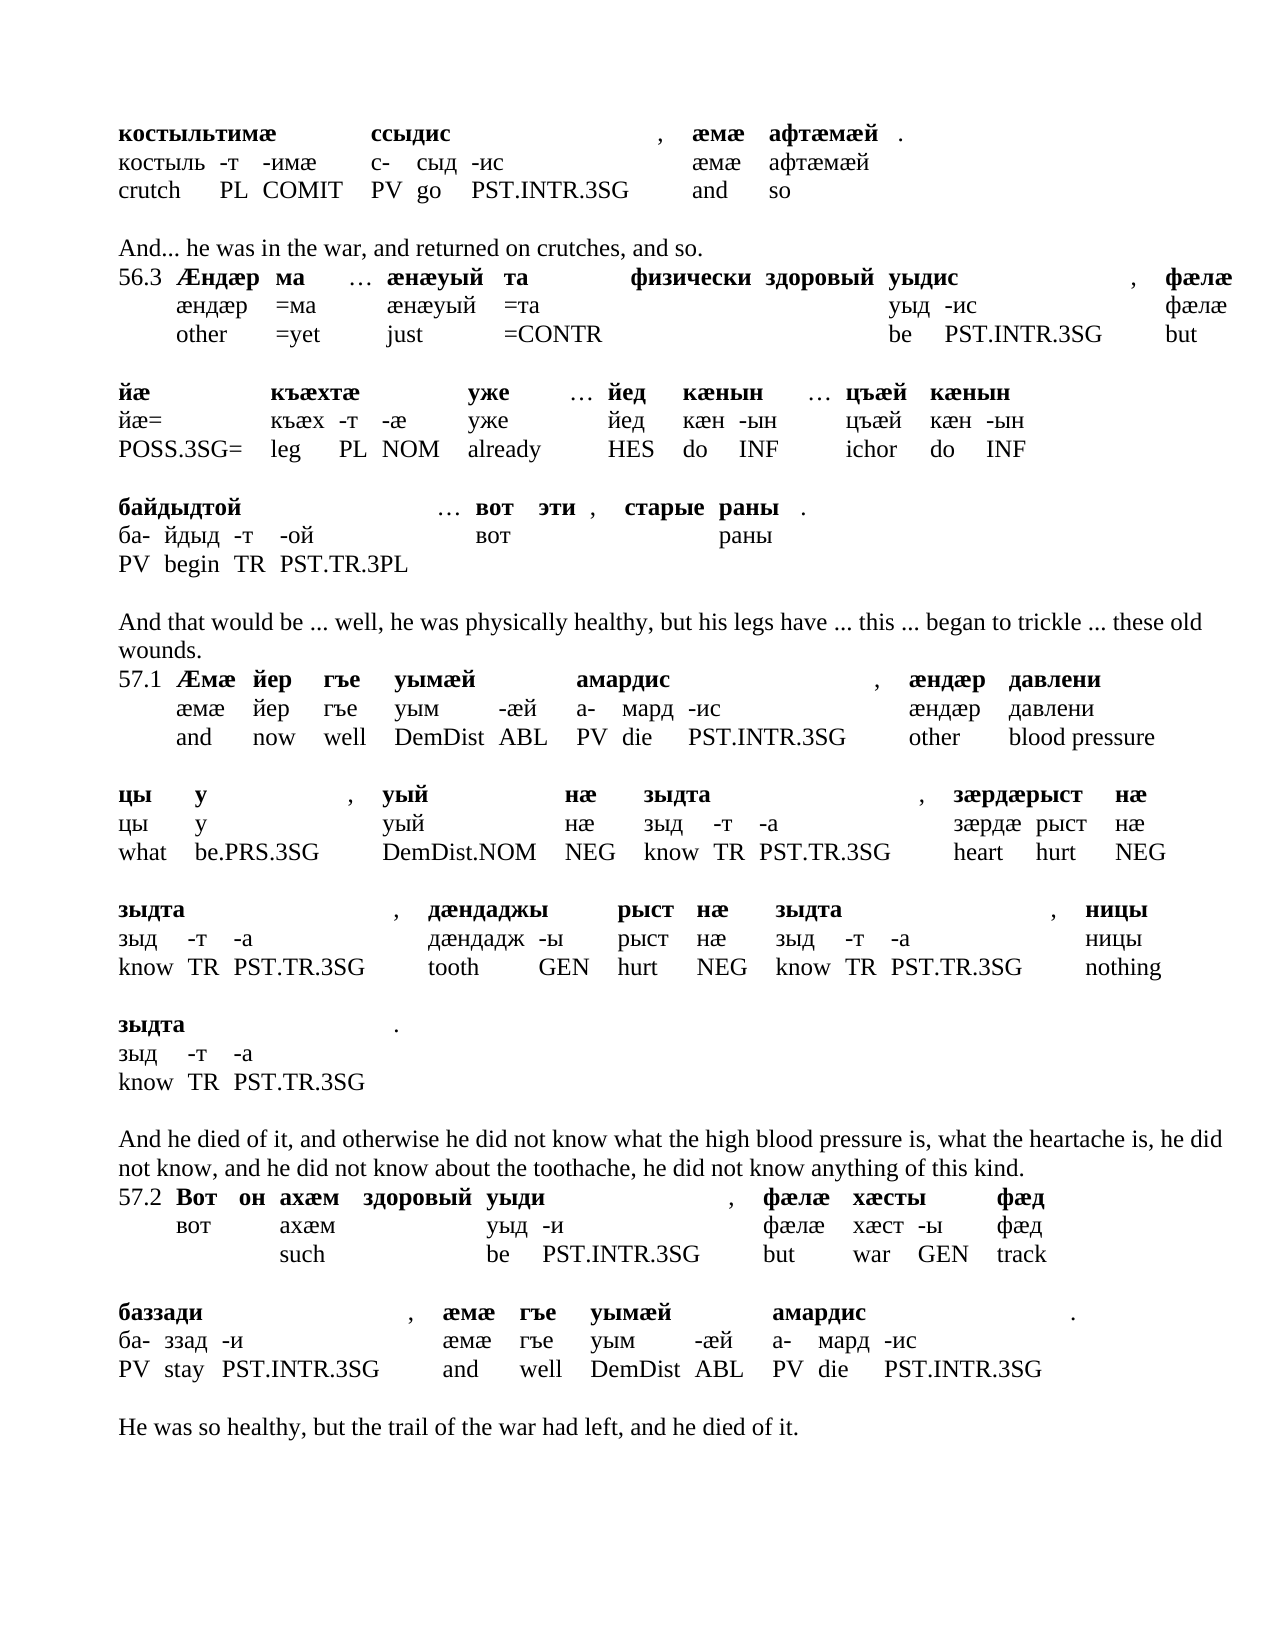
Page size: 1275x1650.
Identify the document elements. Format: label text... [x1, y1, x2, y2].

text цъæй [846, 406, 902, 434]
text -т [187, 1038, 219, 1067]
text know [118, 1067, 174, 1096]
text та [504, 262, 617, 291]
text DemDist [394, 722, 484, 751]
text GEN [918, 1239, 969, 1268]
text POSS.3SG= [118, 434, 243, 463]
text PST.TR.3PL [279, 549, 409, 578]
text blood pressure [1008, 722, 1155, 751]
text уый [382, 779, 551, 808]
text -ой [279, 521, 409, 549]
text crutch [118, 176, 206, 204]
text æндæр [909, 693, 981, 722]
text do [683, 434, 725, 463]
text -ис [471, 147, 629, 176]
text цы [118, 779, 181, 808]
text stay [164, 1354, 208, 1383]
text -æй [694, 1326, 744, 1354]
text æмæ [442, 1297, 506, 1326]
text хæсты [853, 1182, 983, 1211]
text уымæй [590, 1297, 758, 1326]
text кæн [683, 406, 725, 434]
text what [118, 837, 167, 866]
text , [874, 664, 895, 693]
text æндæр [909, 664, 995, 693]
text =yet [275, 319, 320, 348]
text йæ [118, 377, 257, 406]
text зыд [644, 808, 699, 837]
text рыст [617, 923, 669, 952]
text кæнын [930, 377, 1040, 406]
text 56.3 [118, 262, 162, 291]
text æмæ [692, 118, 755, 147]
text such [279, 1239, 336, 1268]
text здоровый [363, 1182, 472, 1211]
text die [818, 1354, 870, 1383]
text къæх [270, 406, 325, 434]
text кæнын [683, 377, 793, 406]
text давлени [1008, 664, 1169, 693]
text Æмæ [176, 664, 239, 693]
text уый [382, 808, 537, 837]
text мард [622, 693, 674, 722]
text … [807, 377, 832, 406]
text уыдис [888, 262, 1117, 291]
text у [194, 779, 333, 808]
text =та [504, 291, 603, 319]
text йер [253, 664, 309, 693]
text tooth [428, 952, 524, 981]
text æнæуый [387, 262, 490, 291]
text TR [713, 837, 745, 866]
text do [930, 434, 972, 463]
text нæ [564, 808, 616, 837]
text нæ [696, 923, 748, 952]
text зæрдæ [953, 808, 1022, 837]
text æмæ [442, 1326, 492, 1354]
text зыд [775, 923, 831, 952]
text дæндаджы [428, 894, 603, 923]
text know [118, 952, 174, 981]
text . [1070, 1297, 1091, 1326]
text физически [630, 262, 752, 291]
text уыди [486, 1182, 714, 1211]
text ichor [846, 434, 902, 463]
text PST.INTR.3SG [471, 176, 629, 204]
text , [728, 1182, 749, 1211]
text be [888, 319, 931, 348]
text ба- [118, 1326, 150, 1354]
text heart [953, 837, 1022, 866]
text , [393, 894, 414, 923]
text амардис [772, 1297, 1056, 1326]
text -æй [498, 693, 548, 722]
text GEN [538, 952, 590, 981]
text . [393, 1009, 414, 1038]
text старые [624, 492, 705, 521]
text -т [187, 923, 219, 952]
text leg [270, 434, 325, 463]
text PL [338, 434, 368, 463]
text рыст [1036, 808, 1087, 837]
text -а [891, 923, 1023, 952]
text track [997, 1239, 1047, 1268]
text -т [234, 521, 266, 549]
text -и [222, 1326, 380, 1354]
text ахæм [279, 1182, 349, 1211]
text нæ [696, 894, 762, 923]
text NEG [1115, 837, 1166, 866]
text PST.INTR.3SG [222, 1354, 380, 1383]
text And... he was in the war, and returned on crutches, and so. [118, 233, 1249, 262]
text гъе [519, 1297, 576, 1326]
text PV [118, 549, 150, 578]
text -ын [986, 406, 1026, 434]
text PV [118, 1354, 150, 1383]
text ницы [1085, 923, 1162, 952]
text =CONTR [504, 319, 603, 348]
text къæхтæ [270, 377, 454, 406]
text hurt [1036, 837, 1087, 866]
text . [897, 118, 918, 147]
text -ы [918, 1211, 969, 1239]
text PV [772, 1354, 804, 1383]
text зыд [118, 1038, 174, 1067]
text -а [233, 1038, 365, 1067]
text зыдта [118, 894, 379, 923]
text -ис [884, 1326, 1042, 1354]
text æмæ [176, 693, 225, 722]
text нæ [1115, 808, 1166, 837]
text PL [219, 176, 249, 204]
text зыд [118, 923, 174, 952]
text , [347, 779, 368, 808]
text PST.INTR.3SG [542, 1239, 701, 1268]
text амардис [576, 664, 860, 693]
text давлени [1008, 693, 1155, 722]
text фæлæ [1165, 291, 1227, 319]
text NOM [382, 434, 440, 463]
text other [176, 319, 248, 348]
text PST.INTR.3SG [688, 722, 846, 751]
text 57.2 [118, 1182, 162, 1211]
text , [1050, 894, 1071, 923]
text -ис [688, 693, 846, 722]
text nothing [1085, 952, 1162, 981]
text ABL [498, 722, 548, 751]
text 57.1 [118, 664, 162, 693]
text NEG [564, 837, 616, 866]
text вот [475, 521, 511, 549]
text Æндæр [176, 262, 262, 291]
text and [442, 1354, 492, 1383]
text мард [818, 1326, 870, 1354]
text раны [719, 492, 786, 521]
text COMIT [262, 176, 343, 204]
text фæд [997, 1182, 1061, 1211]
text Вот [176, 1182, 225, 1211]
text already [468, 434, 541, 463]
text NEG [696, 952, 748, 981]
text здоровый [765, 262, 874, 291]
text well [519, 1354, 562, 1383]
text , [408, 1297, 429, 1326]
text ссыдис [371, 118, 643, 147]
text -т [713, 808, 745, 837]
text , [918, 779, 939, 808]
text And that would be ... well, he was physically healthy, but his legs have ... this ... began to trickle ... these old wounds. [118, 607, 1249, 664]
text гъе [519, 1326, 562, 1354]
text йед [608, 377, 669, 406]
text INF [986, 434, 1026, 463]
text кæн [930, 406, 972, 434]
text PST.TR.3SG [233, 952, 365, 981]
text … [348, 262, 373, 291]
text йдыд [164, 521, 220, 549]
text æмæ [692, 147, 741, 176]
text -ис [944, 291, 1103, 319]
text костыль [118, 147, 206, 176]
text other [909, 722, 981, 751]
text нæ [564, 779, 630, 808]
text сыд [416, 147, 457, 176]
text гъе [323, 693, 366, 722]
text байдыдтой [118, 492, 423, 521]
text -т [338, 406, 368, 434]
text уым [590, 1326, 681, 1354]
text уыд [888, 291, 931, 319]
text уже [468, 406, 541, 434]
text -а [233, 923, 365, 952]
text с- [371, 147, 403, 176]
text афтæмæй [769, 118, 883, 147]
text йед [608, 406, 655, 434]
text -æ [382, 406, 440, 434]
text уымæй [394, 664, 562, 693]
text ма [275, 262, 334, 291]
text … [569, 377, 594, 406]
text афтæмæй [769, 147, 869, 176]
text зыдта [775, 894, 1037, 923]
text у [194, 808, 319, 837]
text уже [468, 377, 555, 406]
text фæд [997, 1211, 1047, 1239]
text be.PRS.3SG [194, 837, 319, 866]
text фæлæ [1165, 262, 1241, 291]
text … [436, 492, 462, 521]
text INF [739, 434, 779, 463]
text TR [234, 549, 266, 578]
text go [416, 176, 457, 204]
text He was so healthy, but the trail of the war had left, and he died of it. [118, 1412, 1249, 1441]
text know [644, 837, 699, 866]
text рыст [617, 894, 683, 923]
text , [657, 118, 678, 147]
text HES [608, 434, 655, 463]
text =ма [275, 291, 320, 319]
text but [763, 1239, 825, 1268]
text TR [187, 1067, 219, 1096]
text -т [845, 923, 877, 952]
text зыдта [644, 779, 905, 808]
text æнæуый [387, 291, 476, 319]
text ницы [1085, 894, 1175, 923]
text DemDist [590, 1354, 681, 1383]
text зæрдæрыст [953, 779, 1101, 808]
text йер [253, 693, 296, 722]
text -ы [538, 923, 590, 952]
text -т [219, 147, 249, 176]
text and [176, 722, 225, 751]
text ба- [118, 521, 150, 549]
text а- [576, 693, 608, 722]
text die [622, 722, 674, 751]
text , [1130, 262, 1151, 291]
text . [800, 492, 821, 521]
text but [1165, 319, 1227, 348]
text TR [845, 952, 877, 981]
text баззади [118, 1297, 394, 1326]
text And he died of it, and otherwise he did not know what the high blood pressure is, what the heartache is, he did not know, and he did not know about the toothache, he did not know anything of this kind. [118, 1124, 1249, 1182]
text be [486, 1239, 528, 1268]
text so [769, 176, 869, 204]
text and [692, 176, 741, 204]
text ABL [694, 1354, 744, 1383]
text ззад [164, 1326, 208, 1354]
text фæлæ [763, 1182, 839, 1211]
text зыдта [118, 1009, 379, 1038]
text war [853, 1239, 904, 1268]
text PST.TR.3SG [891, 952, 1023, 981]
text раны [719, 521, 772, 549]
text now [253, 722, 296, 751]
text hurt [617, 952, 669, 981]
text , [589, 492, 611, 521]
text а- [772, 1326, 804, 1354]
text DemDist.NOM [382, 837, 537, 866]
text PV [576, 722, 608, 751]
text вот [176, 1211, 211, 1239]
text фæлæ [763, 1211, 825, 1239]
text -имæ [262, 147, 343, 176]
text -и [542, 1211, 701, 1239]
text нæ [1115, 779, 1180, 808]
text хæст [853, 1211, 904, 1239]
text begin [164, 549, 220, 578]
text PST.INTR.3SG [944, 319, 1103, 348]
text гъе [323, 664, 380, 693]
text PST.TR.3SG [233, 1067, 365, 1096]
text эти [538, 492, 576, 521]
text йæ= [118, 406, 243, 434]
text -а [759, 808, 891, 837]
text æндæр [176, 291, 248, 319]
text дæндадж [428, 923, 524, 952]
text цъæй [846, 377, 916, 406]
text цы [118, 808, 167, 837]
text well [323, 722, 366, 751]
text PST.INTR.3SG [884, 1354, 1042, 1383]
text just [387, 319, 476, 348]
text ахæм [279, 1211, 336, 1239]
text уым [394, 693, 484, 722]
text костыльтимæ [118, 118, 357, 147]
text PST.TR.3SG [759, 837, 891, 866]
text know [775, 952, 831, 981]
text PV [371, 176, 403, 204]
text вот [475, 492, 524, 521]
text уыд [486, 1211, 528, 1239]
text TR [187, 952, 219, 981]
text он [239, 1182, 266, 1211]
text -ын [739, 406, 779, 434]
